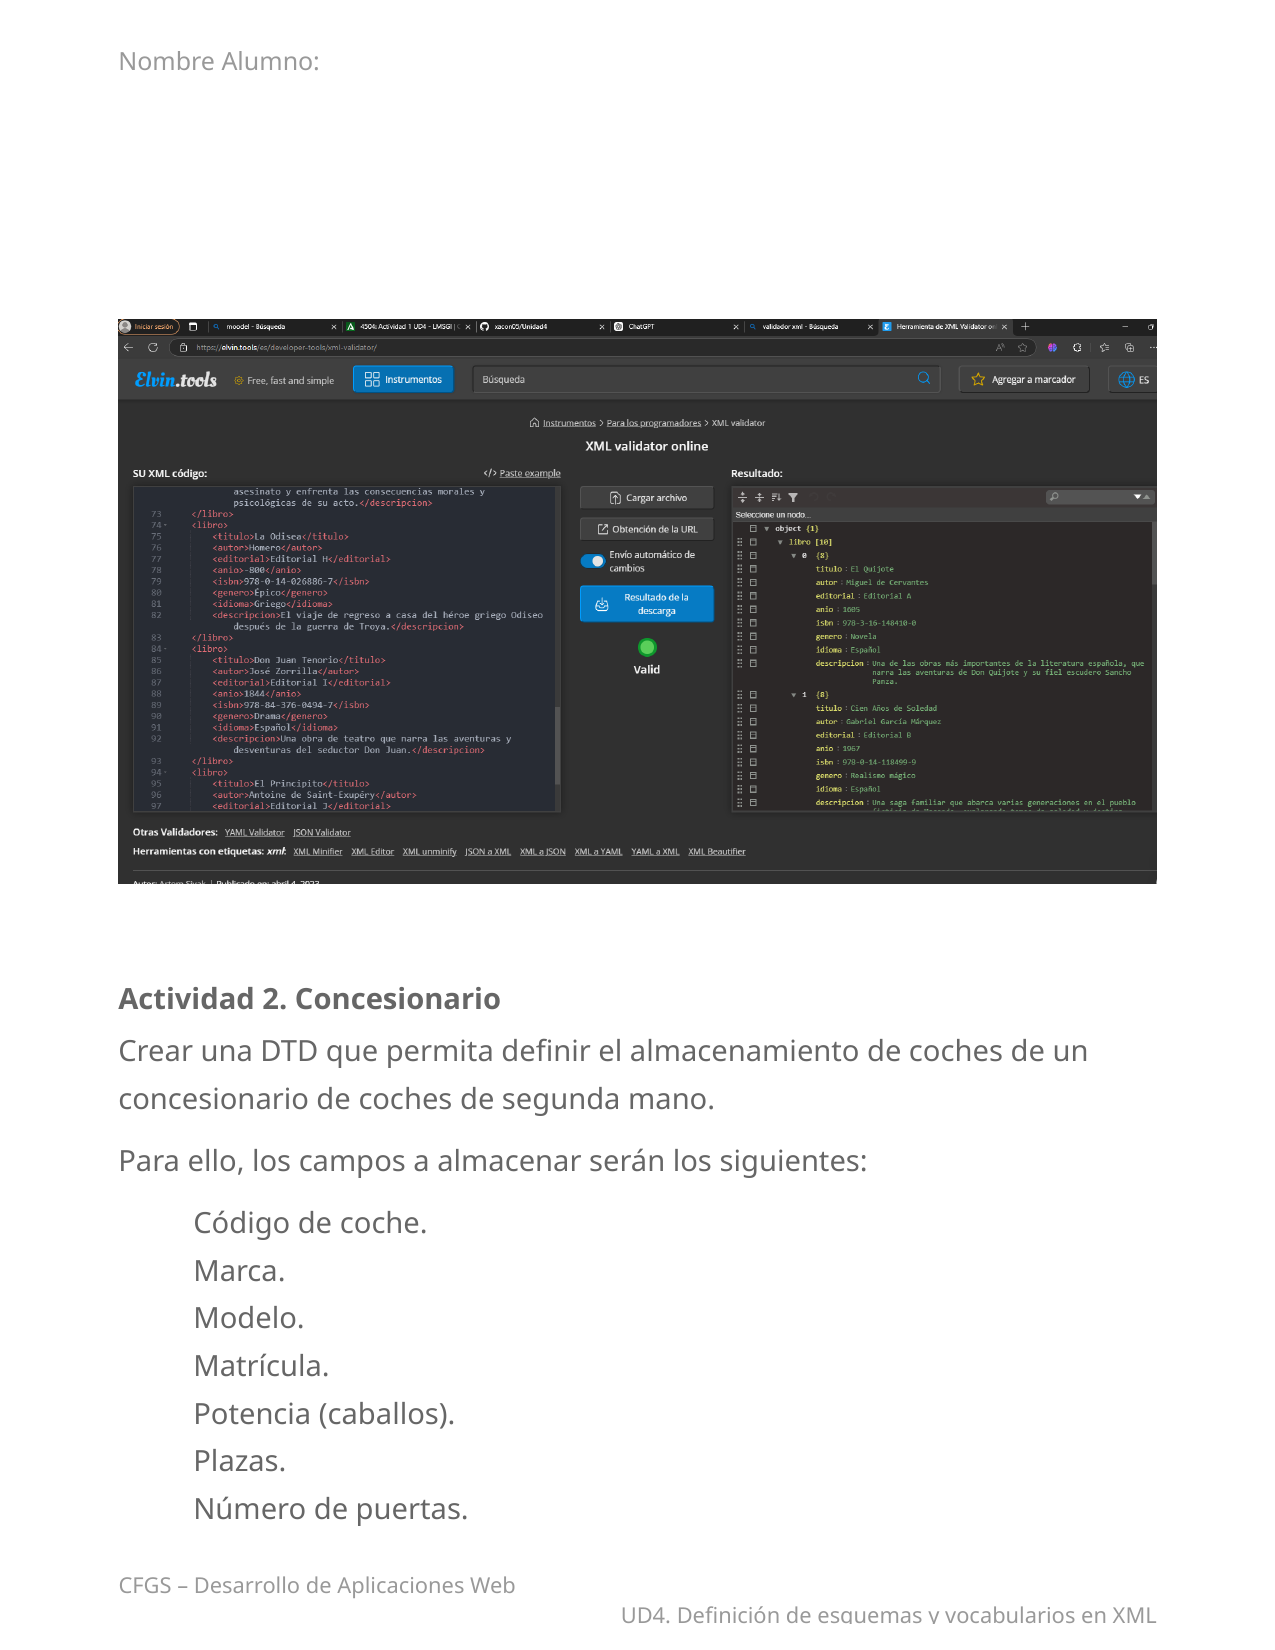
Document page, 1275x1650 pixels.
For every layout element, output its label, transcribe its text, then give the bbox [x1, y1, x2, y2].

text Número de puertas. [193, 1488, 1157, 1528]
text Modelo. [193, 1298, 1157, 1337]
text Plazas. [193, 1441, 1157, 1480]
text Matrícula. [193, 1345, 1157, 1385]
picture [118, 319, 1157, 884]
text Marca. [193, 1250, 1157, 1290]
subtitle Actividad 2. Concesionario [118, 978, 1157, 1018]
text Crear una DTD que permita definir el almacenamiento de coches de un concesionario de coches de segunda mano. [118, 1031, 1157, 1118]
text Potencia (caballos). [193, 1393, 1157, 1433]
text Para ello, los campos a almacenar serán los siguientes: [118, 1140, 1157, 1180]
text Código de coche. [193, 1203, 1157, 1242]
